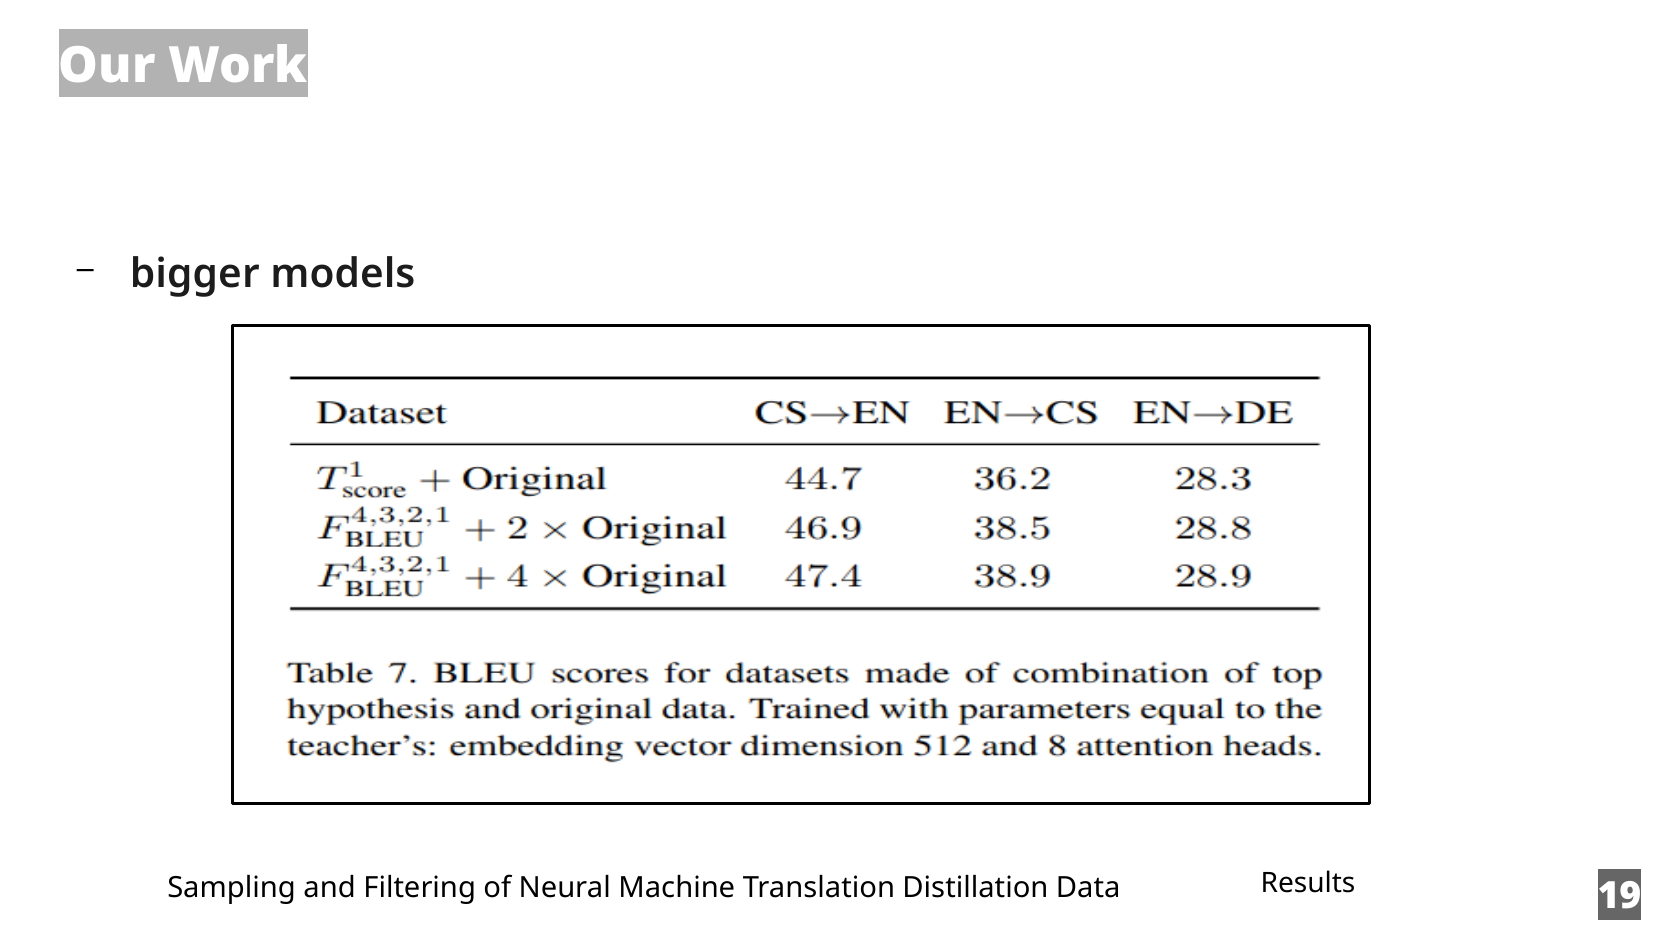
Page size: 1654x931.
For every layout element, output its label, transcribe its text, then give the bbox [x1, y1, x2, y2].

text_box Results [1245, 855, 1624, 903]
text_box Sampling and Filtering of Neural Machine Translation Distillation Data [152, 858, 1201, 908]
list bigger models [59, 243, 1565, 820]
title Our Work [59, 0, 1595, 98]
picture [234, 326, 1368, 802]
